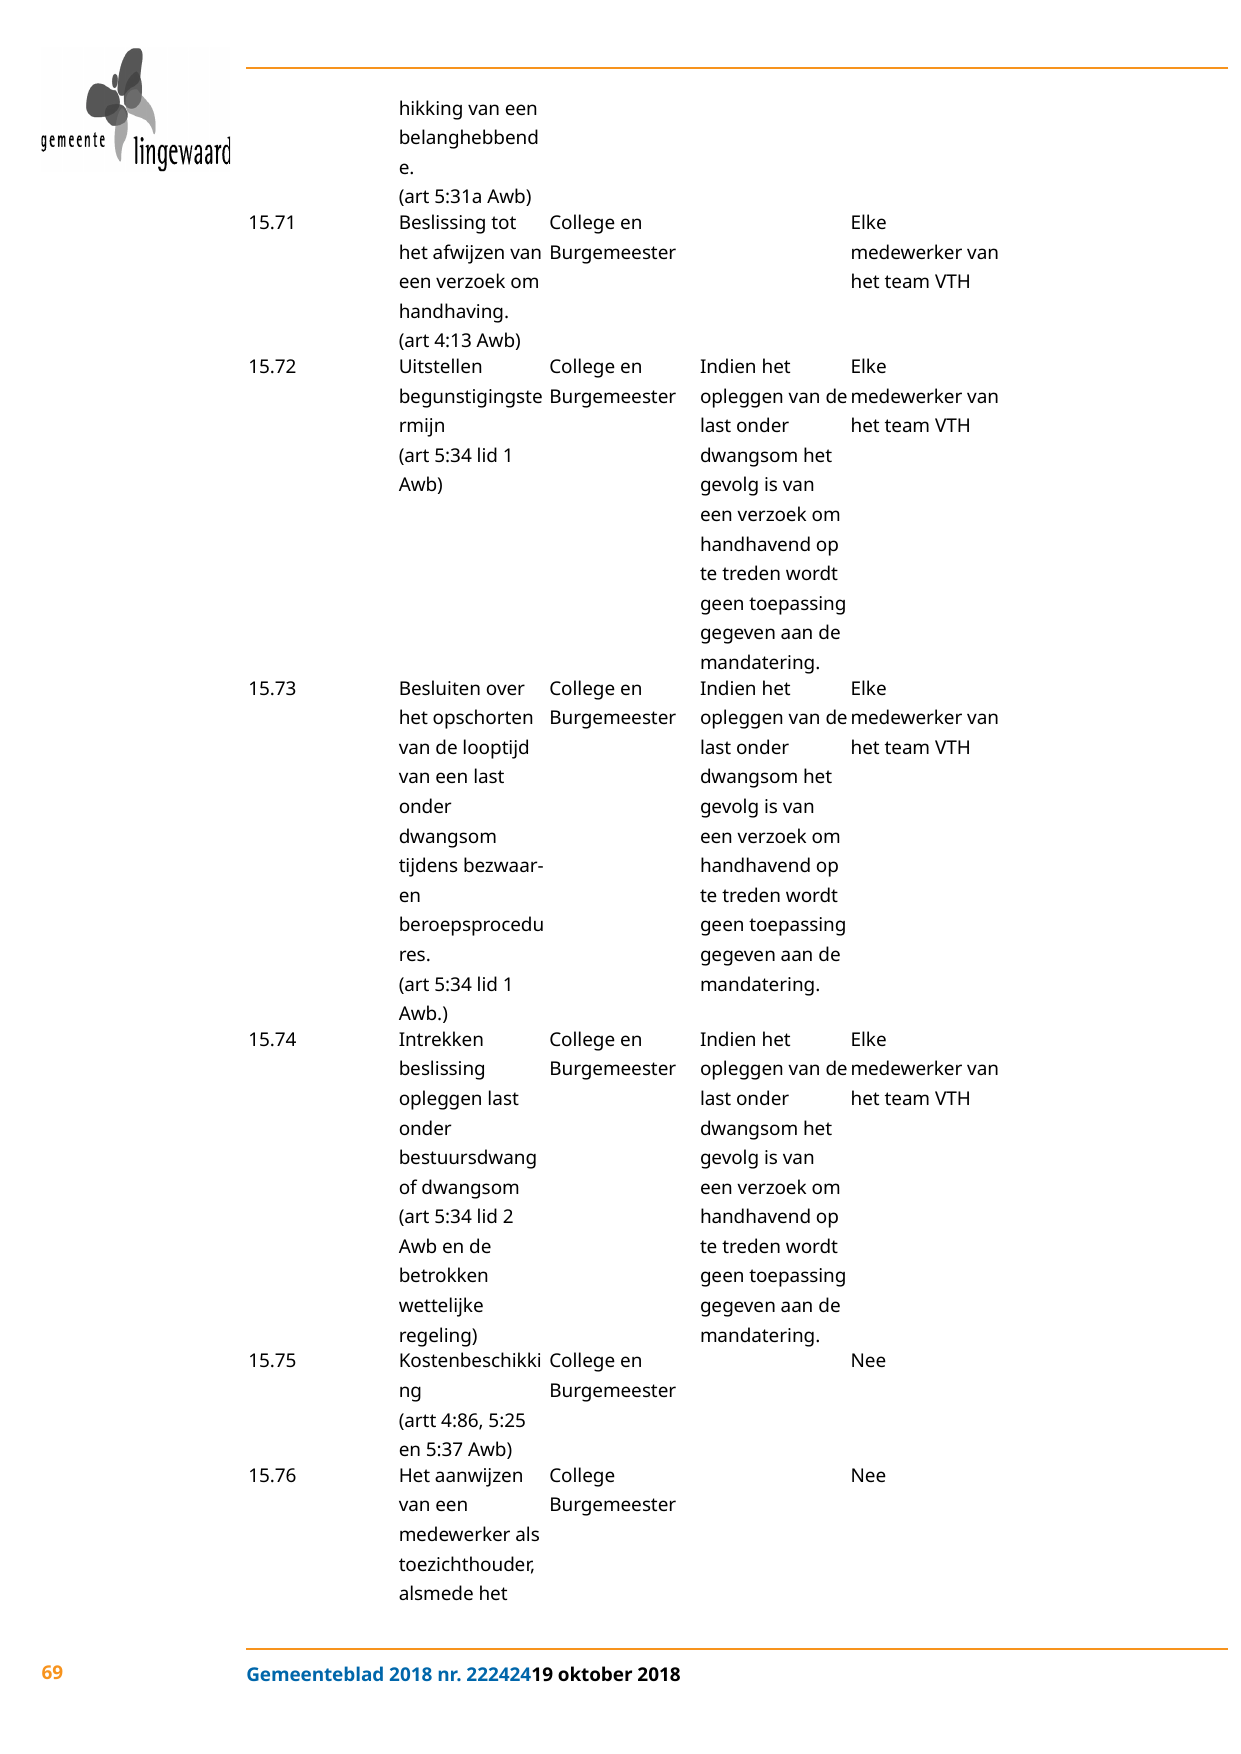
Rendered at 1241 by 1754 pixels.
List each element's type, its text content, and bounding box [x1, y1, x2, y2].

table_cell Elke medewerker van het team VTH [850, 675, 1001, 1026]
table_cell Indien het opleggen van de last onder dwangsom het gevolg is van een verzoek om handhavend op te treden wordt geen toepassing gegeven aan de mandatering. [700, 353, 850, 675]
table_cell 15.71 [248, 209, 398, 353]
table_cell 15.74 [248, 1026, 398, 1348]
table_cell Uitstellen begunstigingstermijn (art 5:34 lid 1 Awb) [399, 353, 549, 675]
table_cell [700, 209, 850, 353]
table_cell Kostenbeschikking (artt 4:86, 5:25 en 5:37 Awb) [399, 1348, 549, 1462]
table_cell 15.72 [248, 353, 398, 675]
table_cell Elke medewerker van het team VTH [850, 209, 1001, 353]
table_cell College en Burgemeester [549, 1026, 700, 1348]
table_cell College en Burgemeester [549, 209, 700, 353]
table_cell College en Burgemeester [549, 353, 700, 675]
table_cell hikking van een belanghebbende. (art 5:31a Awb) [399, 95, 549, 209]
table_cell [700, 1462, 850, 1606]
table_cell Nee [850, 1348, 1001, 1462]
table_cell Intrekken beslissing opleggen last onder bestuursdwang of dwangsom (art 5:34 lid 2 Awb en de betrokken wettelijke regeling) [399, 1026, 549, 1348]
table_cell Indien het opleggen van de last onder dwangsom het gevolg is van een verzoek om handhavend op te treden wordt geen toepassing gegeven aan de mandatering. [700, 675, 850, 1026]
table_cell [549, 95, 700, 209]
table_cell College Burgemeester [549, 1462, 700, 1606]
table_cell [248, 95, 398, 209]
table_cell College en Burgemeester [549, 675, 700, 1026]
table_cell [700, 1348, 850, 1462]
table_cell Beslissing tot het afwijzen van een verzoek om handhaving. (art 4:13 Awb) [399, 209, 549, 353]
table_cell Indien het opleggen van de last onder dwangsom het gevolg is van een verzoek om handhavend op te treden wordt geen toepassing gegeven aan de mandatering. [700, 1026, 850, 1348]
table_cell Besluiten over het opschorten van de looptijd van een last onder dwangsom tijdens bezwaar- en beroepsprocedures. (art 5:34 lid 1 Awb.) [399, 675, 549, 1026]
table_cell Het aanwijzen van een medewerker als toezichthouder, alsmede het [399, 1462, 549, 1606]
table_cell 15.76 [248, 1462, 398, 1606]
table_cell Elke medewerker van het team VTH [850, 1026, 1001, 1348]
table_cell College en Burgemeester [549, 1348, 700, 1462]
table_cell 15.75 [248, 1348, 398, 1462]
table_cell [700, 95, 850, 209]
picture [41, 47, 231, 172]
table_cell Nee [850, 1462, 1001, 1606]
table_cell 15.73 [248, 675, 398, 1026]
table_cell Elke medewerker van het team VTH [850, 353, 1001, 675]
table_cell [850, 95, 1001, 209]
